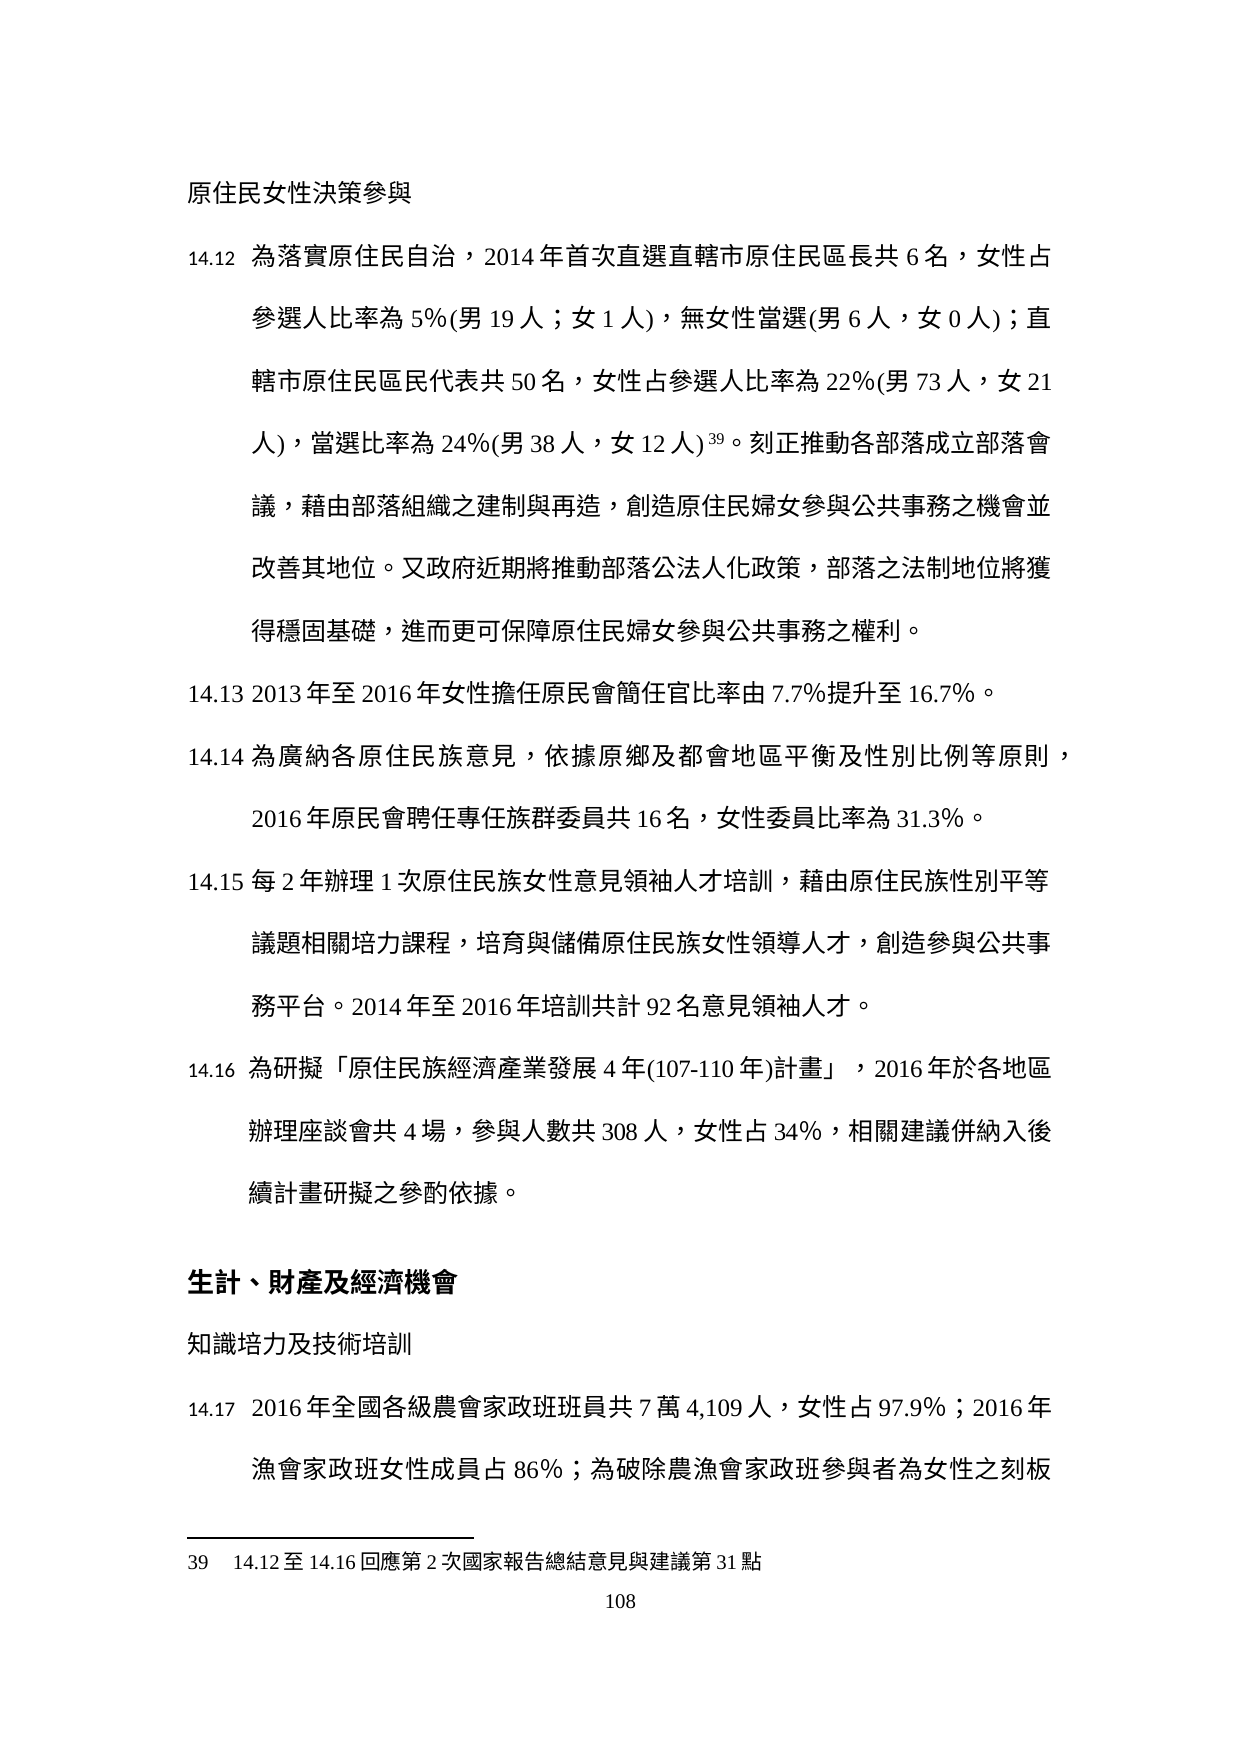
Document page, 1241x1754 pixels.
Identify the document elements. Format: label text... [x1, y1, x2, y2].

list 14.12至14.16回應第2次國家報告總結意見與建議第31點 [187, 1538, 1053, 1576]
text 原住民女性決策參與 [187, 150, 1053, 212]
text 知識培力及技術培訓 [187, 1301, 1053, 1364]
list 為落實原住民自治，2014年首次直選直轄市原住民區長共6名，女性占參選人比率為5％(男19人；女1人)，無女性當選(男6人，女0人)；直轄市原住民區民代表共50名，女性占參選人比率為22％(男73人，女21人)，當選比率為24％(男38人，女12人) 。刻正推動各部落成立部落會議，藉由部落組織之建制與再造，創造原住民婦女參與公共事務之機會並改善其地位。又政府近期將推動部落公法人化政策，部落之法制地位將獲得穩固基礎，進而更可保障原住民婦女參與公共事務之權利。 [187, 212, 1053, 650]
list 每2年辦理1次原住民族女性意見領袖人才培訓，藉由原住民族性別平等議題相關培力課程，培育與儲備原住民族女性領導人才，創造參與公共事務平台。2014年至2016年培訓共計92名意見領袖人才。 [187, 837, 1053, 1025]
list 為研擬「原住民族經濟產業發展4年(107-110年)計畫」，2016年於各地區辦理座談會共4場，參與人數共308人，女性占34％，相關建議併納入後續計畫研擬之參酌依據。 [187, 1025, 1053, 1212]
list 為廣納各原住民族意見，依據原鄉及都會地區平衡及性別比例等原則，2016年原民會聘任專任族群委員共16名，女性委員比率為31.3％。 [187, 712, 1053, 837]
subtitle 生計、財產及經濟機會 [187, 1239, 1053, 1301]
list 2013年至2016年女性擔任原民會簡任官比率由7.7％提升至16.7％。 [187, 650, 1053, 712]
list 2016年全國各級農會家政班班員共7萬4,109人，女性占97.9％；2016年漁會家政班女性成員占86％；為破除農漁會家政班參與者為女性之刻板 [187, 1364, 1053, 1489]
